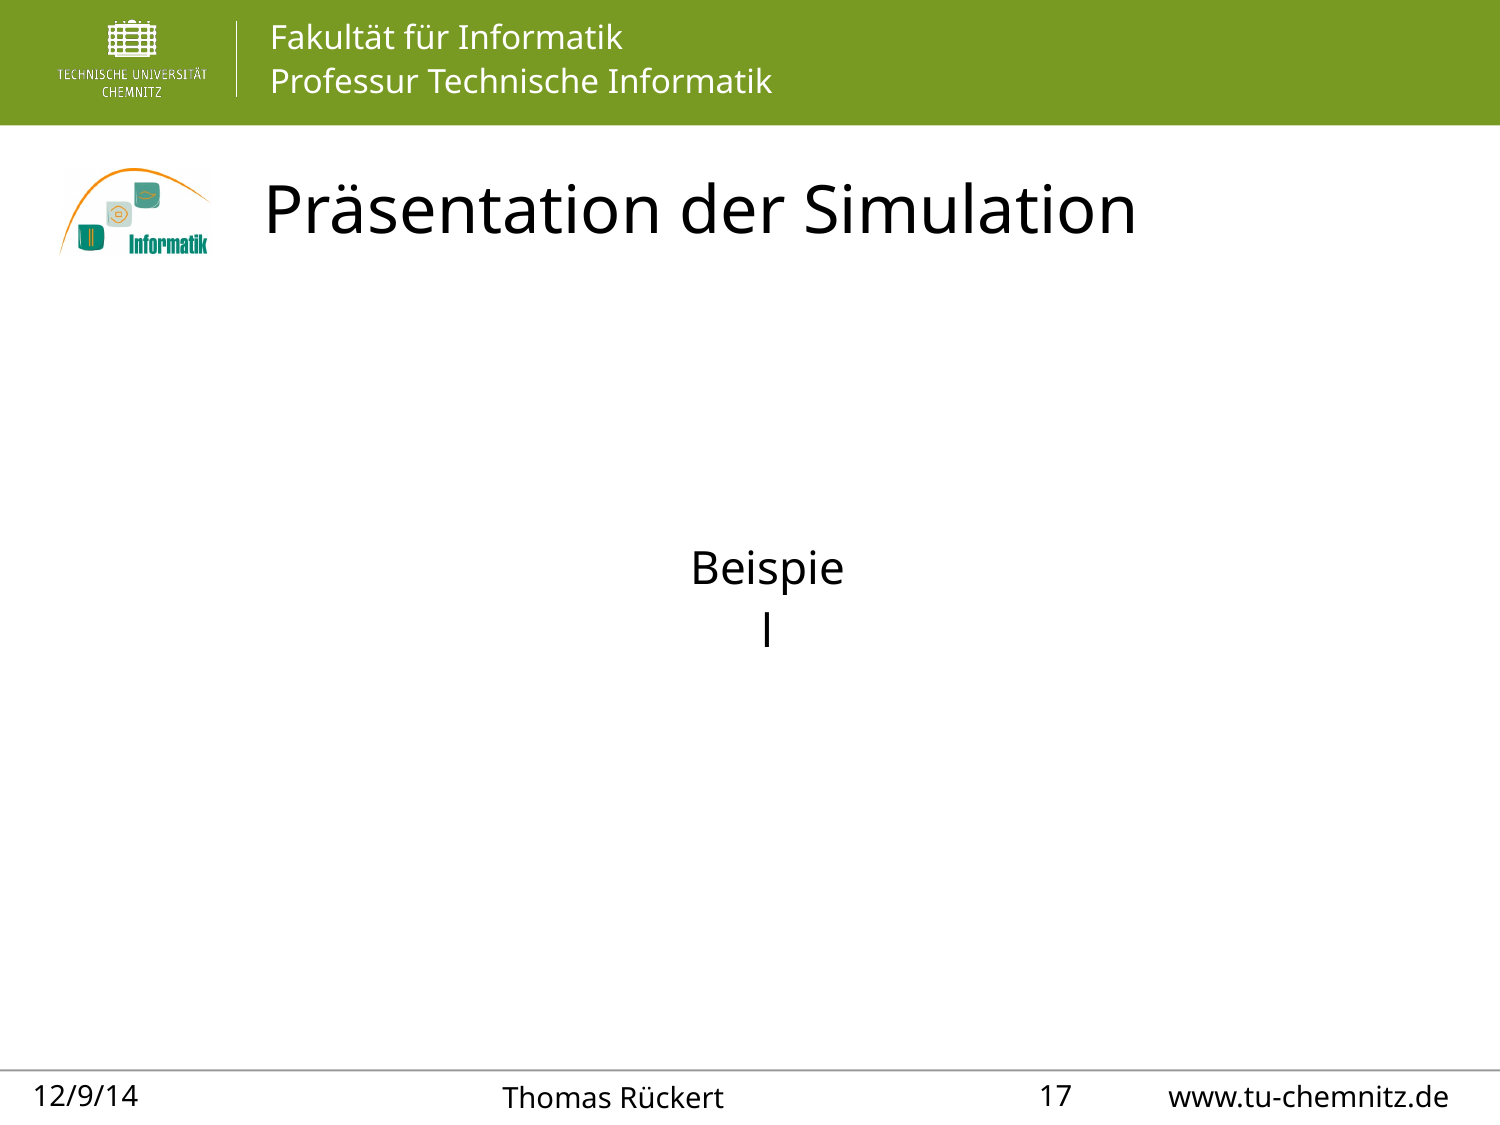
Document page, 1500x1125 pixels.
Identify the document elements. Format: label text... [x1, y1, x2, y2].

title Präsentation der Simulation [248, 159, 1459, 271]
slide_number 12/9/14 [17, 1069, 356, 1125]
picture [25, 0, 239, 130]
picture [59, 168, 212, 256]
list [248, 379, 949, 757]
footer Thomas Rückert [360, 1069, 750, 1125]
slide_number [750, 1069, 1088, 1125]
text_box Beispiel [634, 528, 866, 597]
